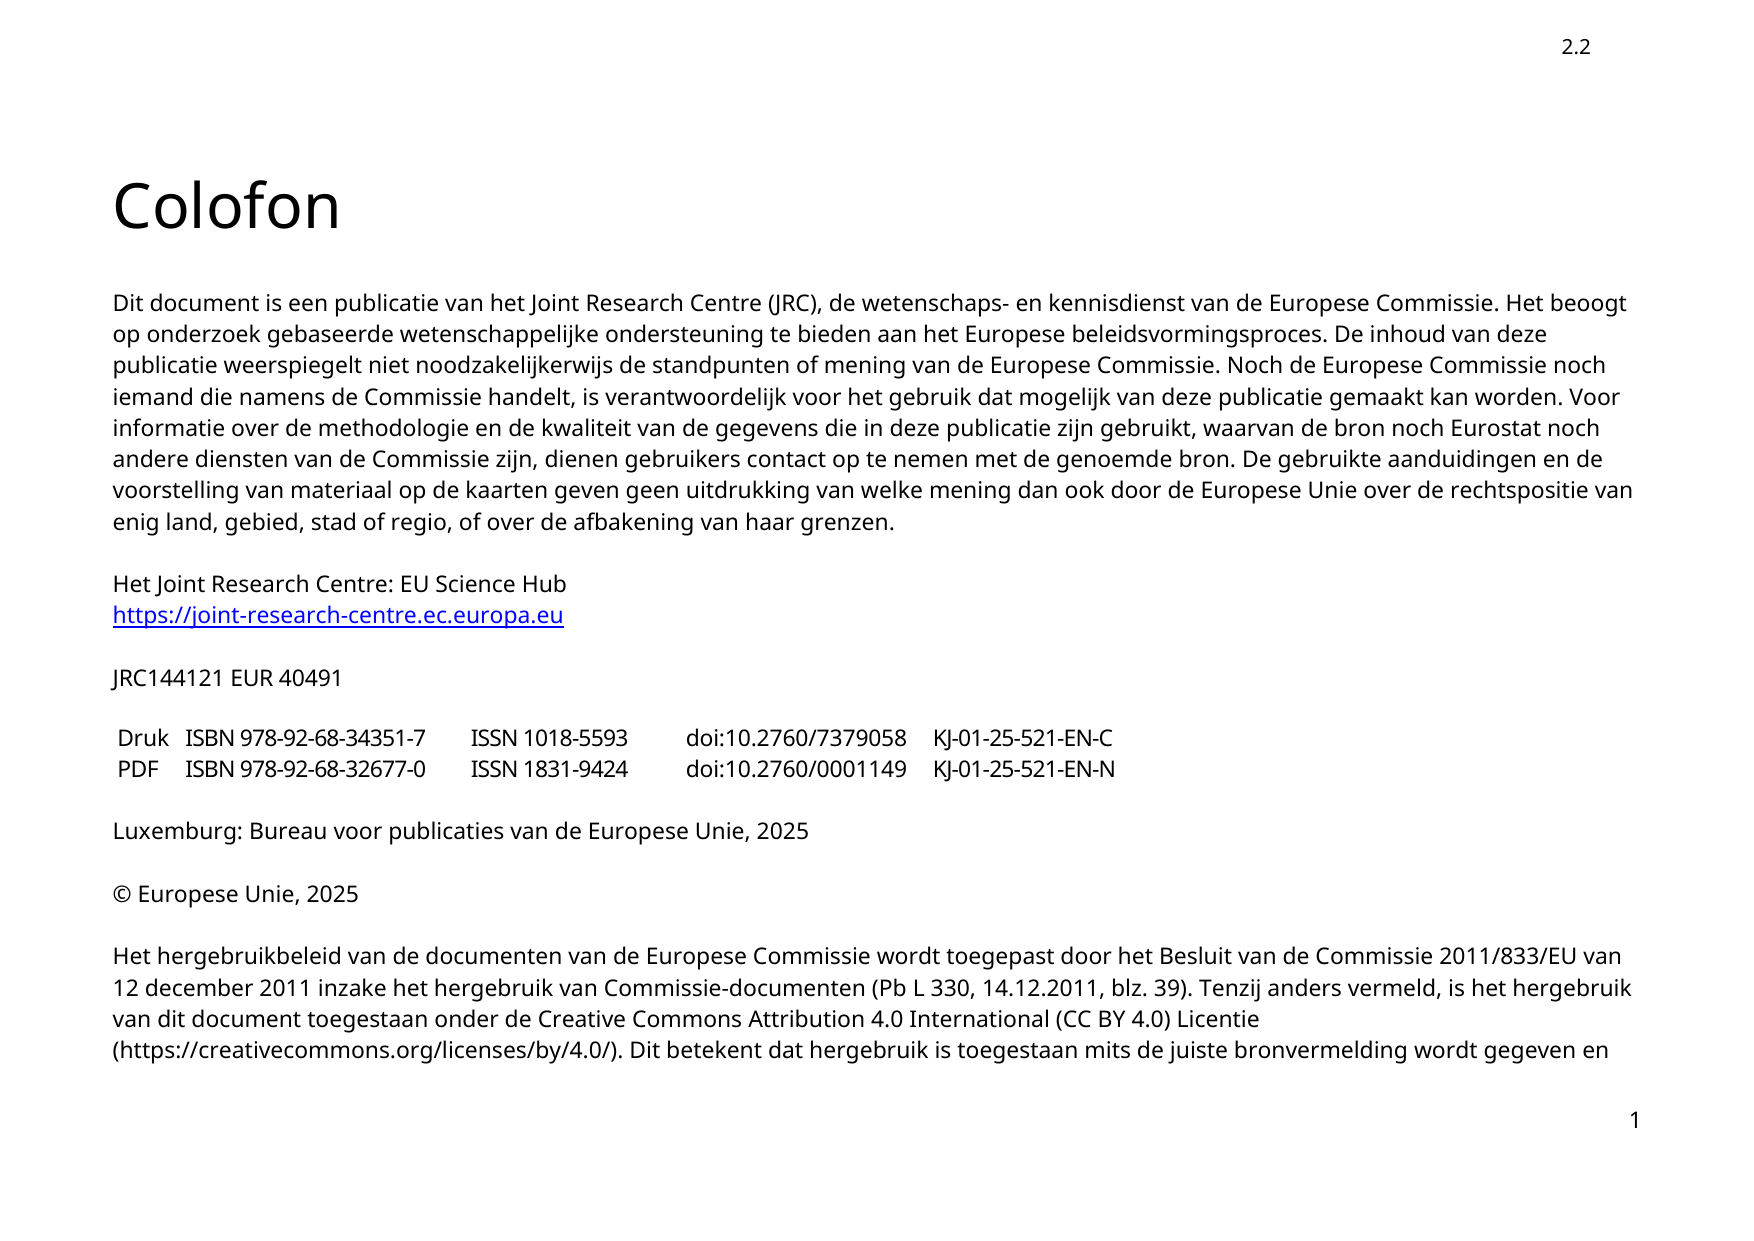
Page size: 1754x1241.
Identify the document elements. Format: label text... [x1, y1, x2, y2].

text Luxemburg: Bureau voor publicaties van de Europese Unie, 2025 [112, 815, 1641, 847]
text Het Joint Research Centre: EU Science Hub [112, 568, 1641, 599]
table_cell PDF [117, 753, 185, 784]
table_cell doi:10.2760/0001149 [686, 753, 933, 784]
text © Europese Unie, 2025 [112, 878, 1641, 909]
table_header ISSN 1018-5593 [471, 722, 686, 753]
table_header Druk [117, 722, 185, 753]
subtitle Colofon [112, 162, 1641, 247]
table_header ISBN 978-92-68-34351-7 [185, 722, 471, 753]
table_cell ISSN 1831-9424 [471, 753, 686, 784]
text Het hergebruikbeleid van de documenten van de Europese Commissie wordt toegepast door het Besluit van de Commissie 2011/833/EU van 12 december 2011 inzake het hergebruik van Commissie-documenten (Pb L 330, 14.12.2011, blz. 39). Tenzij anders vermeld, is het hergebruik van dit document toegestaan onder de Creative Commons Attribution 4.0 International (CC BY 4.0) Licentie (https://creativecommons.org/licenses/by/4.0/). Dit betekent dat hergebruik is toegestaan mits de juiste bronvermelding wordt gegeven en [112, 940, 1641, 1065]
text JRC144121 EUR 40491 [112, 662, 1641, 693]
text https://joint-research-centre.ec.europa.eu [112, 599, 1641, 631]
text Dit document is een publicatie van het Joint Research Centre (JRC), de wetenschaps- en kennisdienst van de Europese Commissie. Het beoogt op onderzoek gebaseerde wetenschappelijke ondersteuning te bieden aan het Europese beleidsvormingsproces. De inhoud van deze publicatie weerspiegelt niet noodzakelijkerwijs de standpunten of mening van de Europese Commissie. Noch de Europese Commissie noch iemand die namens de Commissie handelt, is verantwoordelijk voor het gebruik dat mogelijk van deze publicatie gemaakt kan worden. Voor informatie over de methodologie en de kwaliteit van de gegevens die in deze publicatie zijn gebruikt, waarvan de bron noch Eurostat noch andere diensten van de Commissie zijn, dienen gebruikers contact op te nemen met de genoemde bron. De gebruikte aanduidingen en de voorstelling van materiaal op de kaarten geven geen uitdrukking van welke mening dan ook door de Europese Unie over de rechtspositie van enig land, gebied, stad of regio, of over de afbakening van haar grenzen. [112, 287, 1641, 537]
table_header doi:10.2760/7379058 [686, 722, 933, 753]
table_cell KJ-01-25-521-EN-N [933, 753, 1135, 784]
table_cell ISBN 978-92-68-32677-0 [185, 753, 471, 784]
table_header KJ-01-25-521-EN-C [933, 722, 1135, 753]
